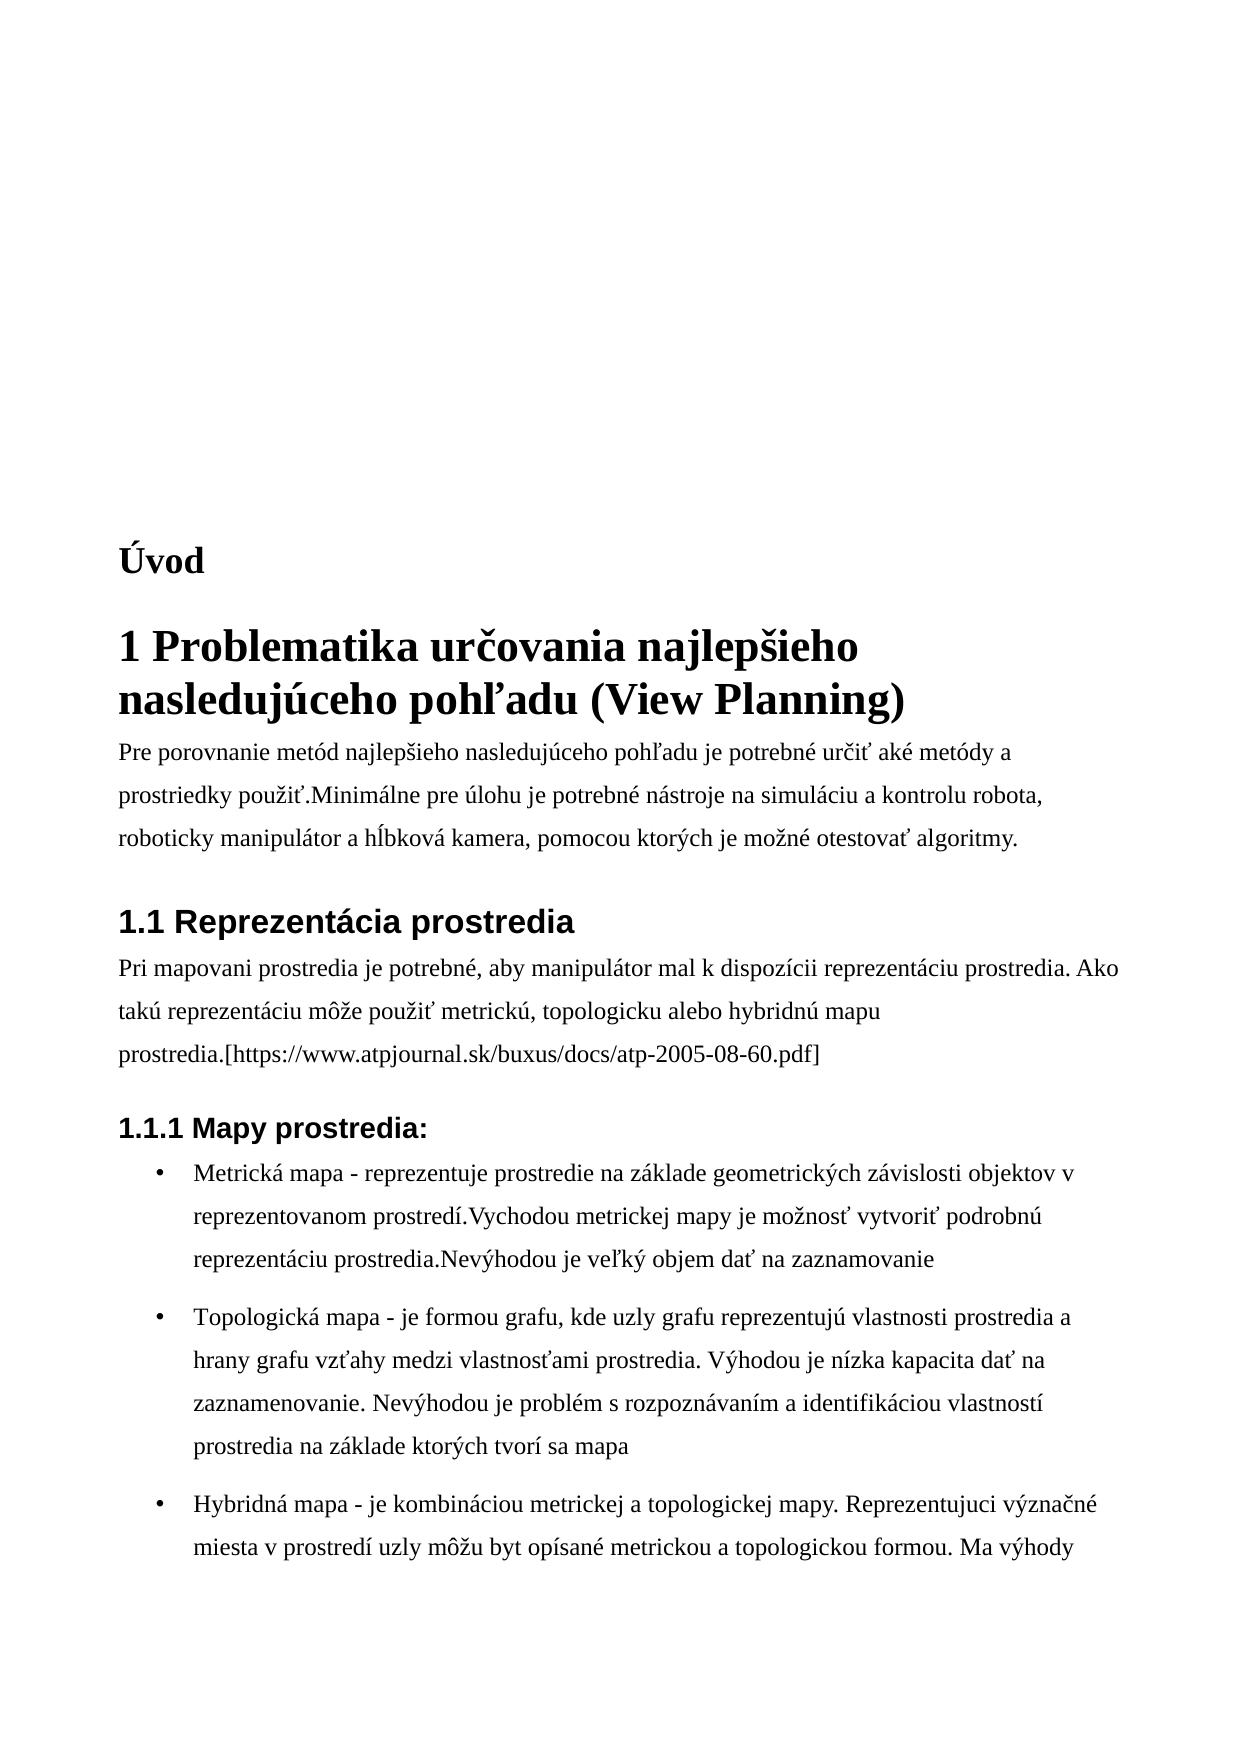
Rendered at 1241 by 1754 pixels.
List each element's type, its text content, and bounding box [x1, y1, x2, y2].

text Pre porovnanie metód najlepšieho nasledujúceho pohľadu je potrebné určiť aké metódy a prostriedky použiť.Minimálne pre úlohu je potrebné nástroje na simuláciu a kontrolu robota, roboticky manipulátor a hĺbková kamera, pomocou ktorých je možné otestovať algoritmy. [118, 737, 1122, 852]
text Pri mapovani prostredia je potrebné, aby manipulátor mal k dispozícii reprezentáciu prostredia. Ako takú reprezentáciu môže použiť metrickú, topologicku alebo hybridnú mapu prostredia.[https://www.atpjournal.sk/buxus/docs/atp-2005-08-60.pdf] [118, 953, 1122, 1068]
list Hybridná mapa - je kombináciou metrickej a topologickej mapy. Reprezentujuci význačné miesta v prostredí uzly môžu byt opísané metrickou a topologickou formou. Ma výhody [156, 1489, 1122, 1561]
subtitle 1.1 Reprezentácia prostredia [118, 902, 1122, 940]
subtitle 1.1.1 Mapy prostredia: [118, 1111, 1122, 1145]
list Metrická mapa - reprezentuje prostredie na základe geometrických závislosti objektov v reprezentovanom prostredí.Vychodou metrickej mapy je možnosť vytvoriť podrobnú reprezentáciu prostredia.Nevýhodou je veľký objem dať na zaznamovanie [156, 1158, 1122, 1273]
subtitle 1 Problematika určovania najlepšieho nasledujúceho pohľadu (View Planning) [118, 619, 1122, 724]
list Topologická mapa - je formou grafu, kde uzly grafu reprezentujú vlastnosti prostredia a hrany grafu vzťahy medzi vlastnosťami prostredia. Výhodou je nízka kapacita dať na zaznamenovanie. Nevýhodou je problém s rozpoznávaním a identifikáciou vlastností prostredia na základe ktorých tvorí sa mapa [156, 1302, 1122, 1460]
subtitle Úvod [118, 538, 1122, 582]
